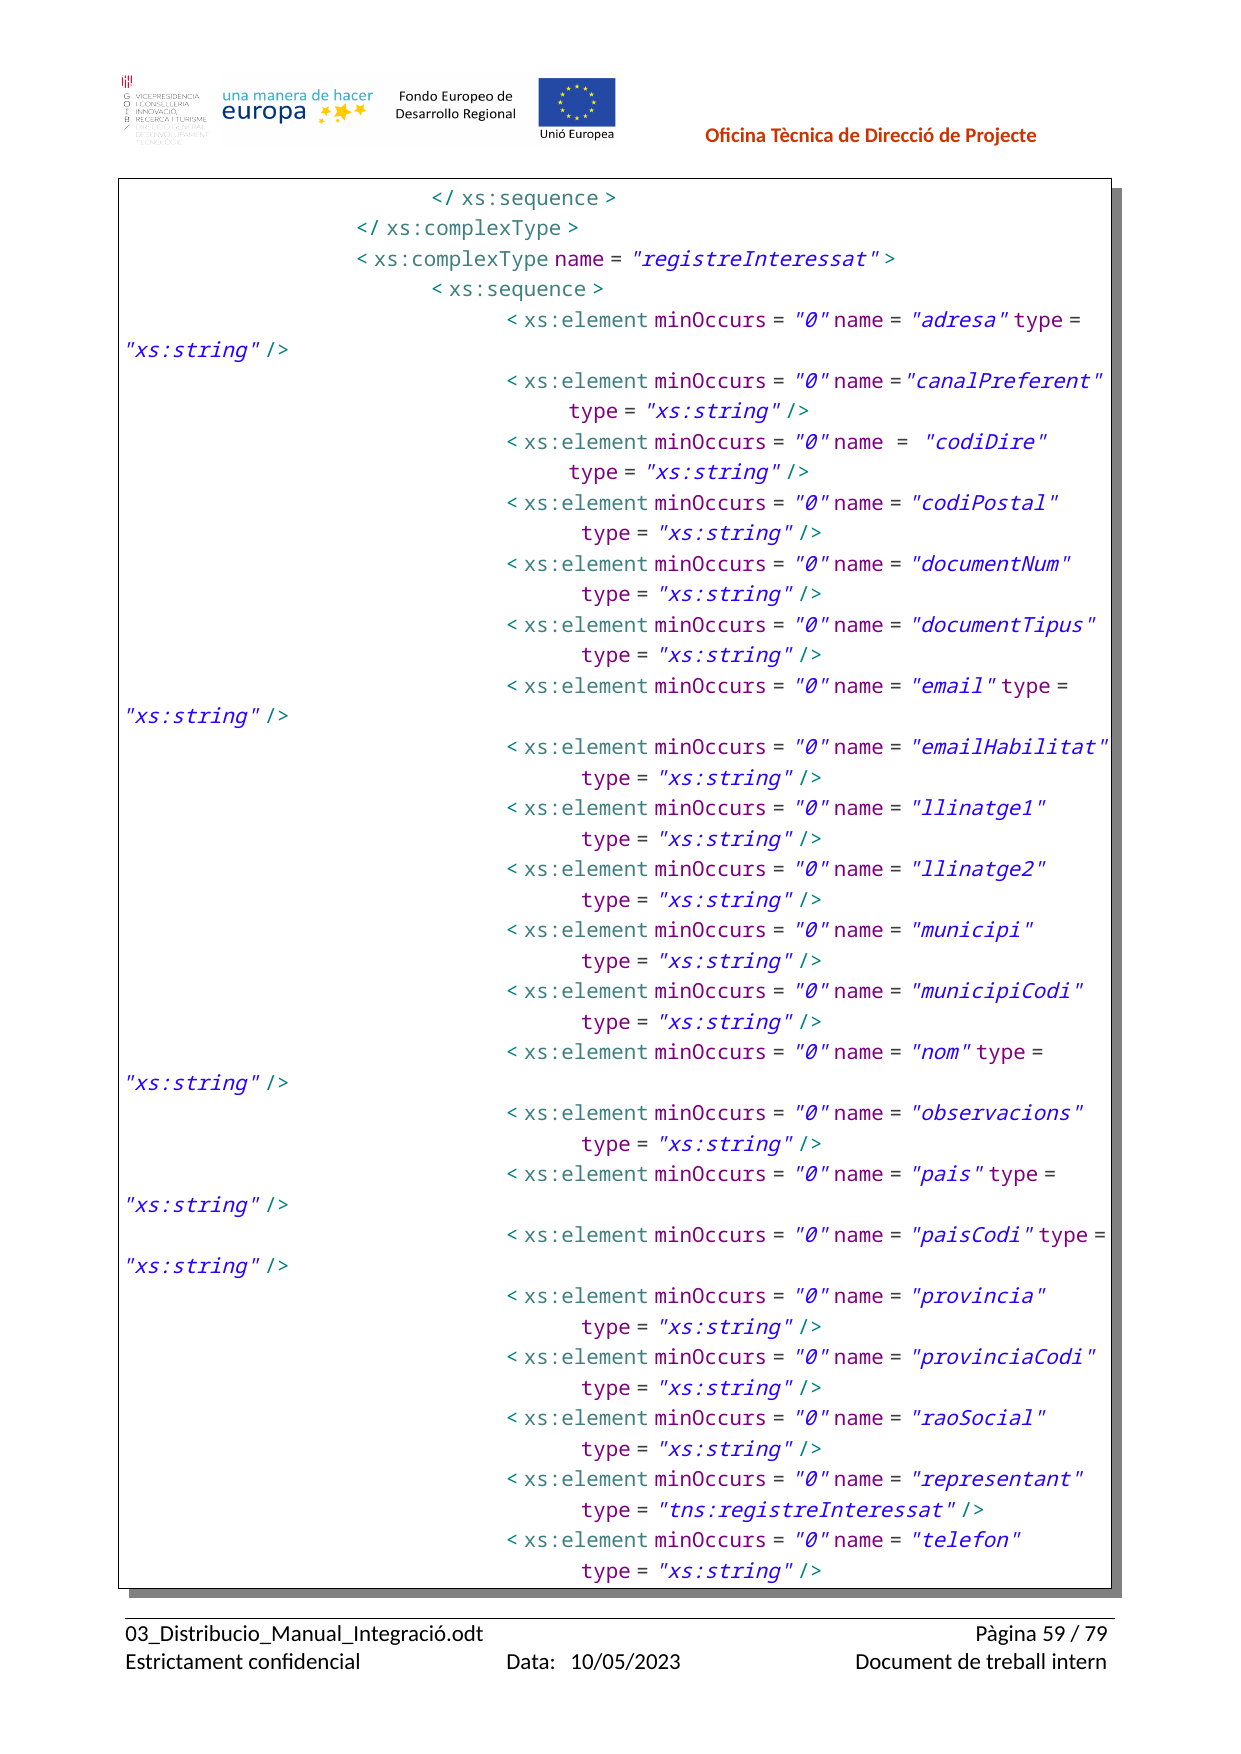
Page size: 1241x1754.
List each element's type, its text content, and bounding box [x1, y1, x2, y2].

text < xs:element minOccurs = "0" name = "municipi" [119, 910, 1111, 941]
picture [118, 73, 213, 147]
text < xs:element minOccurs = "0" name = "email" type = "xs:string" /> [119, 666, 1111, 727]
text type = "xs:string" /> [119, 941, 1111, 971]
text < xs:element minOccurs = "0" name = "raoSocial" [119, 1398, 1111, 1429]
text type = "xs:string" /> [119, 880, 1111, 910]
text type = "xs:string" /> [119, 574, 1111, 605]
text < xs:element minOccurs = "0" name = "documentNum" [119, 544, 1111, 574]
picture [219, 73, 621, 147]
text type = "xs:string" /> [119, 1002, 1111, 1032]
text </ xs:complexType > [119, 208, 1111, 239]
text type = "xs:string" /> [119, 1124, 1111, 1154]
text < xs:element minOccurs = "0" name ="canalPreferent" type = "xs:string" /> [119, 361, 1111, 422]
text < xs:sequence > [119, 269, 1111, 300]
text < xs:element minOccurs = "0" name = "codiPostal" [119, 483, 1111, 513]
text < xs:element minOccurs = "0" name = "emailHabilitat" [119, 727, 1111, 758]
text type = "xs:string" /> [119, 1429, 1111, 1459]
text type = "tns:registreInteressat" /> [119, 1490, 1111, 1521]
text < xs:element minOccurs = "0" name = "municipiCodi" [119, 971, 1111, 1002]
text < xs:element minOccurs = "0" name = "llinatge1" [119, 788, 1111, 819]
text < xs:element minOccurs = "0" name = "provinciaCodi" [119, 1337, 1111, 1368]
text < xs:element minOccurs = "0" name = "documentTipus" [119, 605, 1111, 636]
text < xs:complexType name = "registreInteressat" > [119, 239, 1111, 269]
text < xs:element minOccurs = "0" name = "telefon" [119, 1521, 1111, 1551]
text < xs:element minOccurs = "0" name = "representant" [119, 1459, 1111, 1490]
text < xs:element minOccurs = "0" name = "codiDire" type = "xs:string" /> [119, 422, 1111, 483]
text < xs:element minOccurs = "0" name = "provincia" [119, 1276, 1111, 1307]
text type = "xs:string" /> [119, 1368, 1111, 1398]
text < xs:element minOccurs = "0" name = "nom" type = "xs:string" /> [119, 1032, 1111, 1093]
text type = "xs:string" /> [119, 819, 1111, 849]
text type = "xs:string" /> [119, 636, 1111, 666]
text < xs:element minOccurs = "0" name = "llinatge2" [119, 849, 1111, 880]
text < xs:element minOccurs = "0" name = "adresa" type = "xs:string" /> [119, 300, 1111, 361]
text type = "xs:string" /> [119, 758, 1111, 788]
text type = "xs:string" /> [119, 1551, 1111, 1588]
text type = "xs:string" /> [119, 1307, 1111, 1337]
text </ xs:sequence > [119, 179, 1111, 208]
text < xs:element minOccurs = "0" name = "observacions" [119, 1093, 1111, 1124]
text < xs:element minOccurs = "0" name = "pais" type = "xs:string" /> [119, 1154, 1111, 1215]
text < xs:element minOccurs = "0" name = "paisCodi" type = "xs:string" /> [119, 1215, 1111, 1276]
text type = "xs:string" /> [119, 513, 1111, 544]
